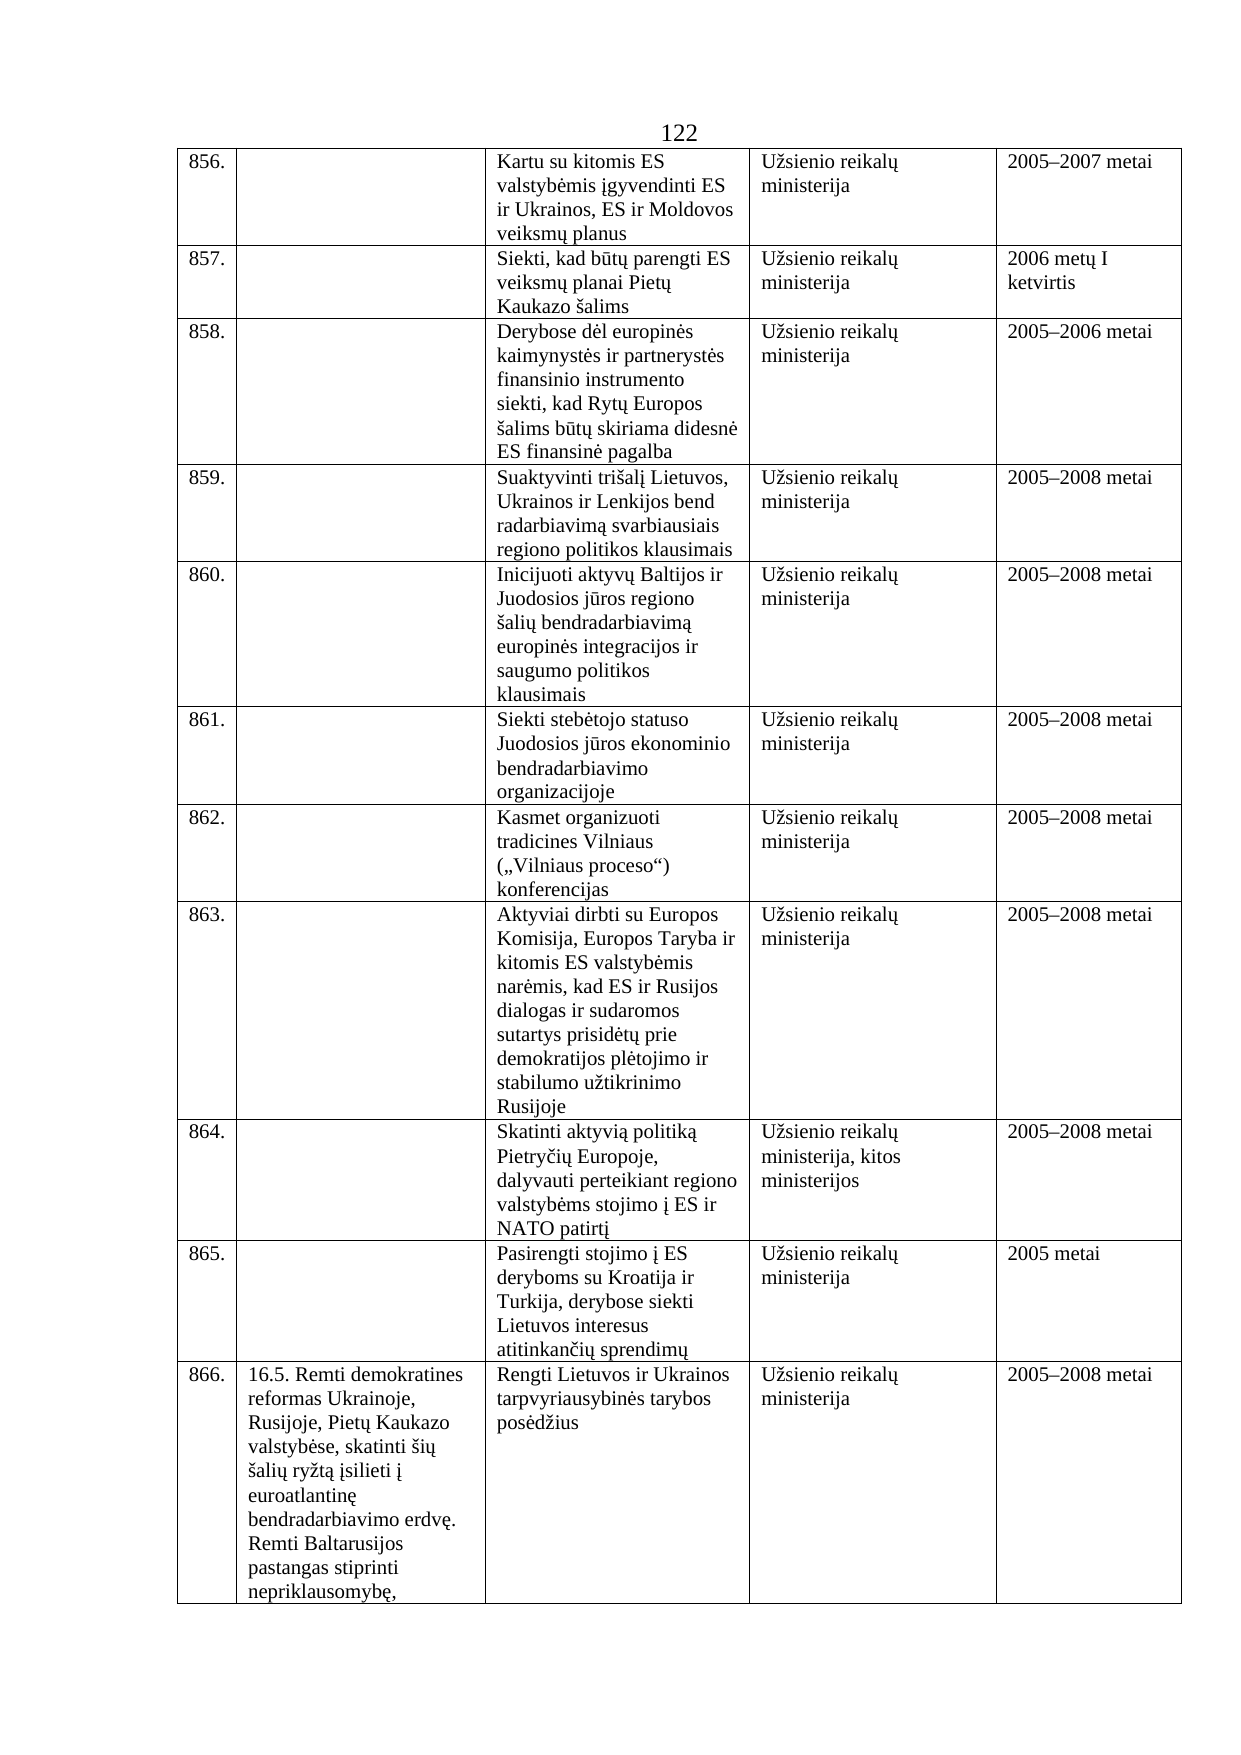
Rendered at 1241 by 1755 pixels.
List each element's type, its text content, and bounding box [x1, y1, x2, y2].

table_cell Rengti Lietuvos ir Ukrainos tarpvyriausybinės tarybos posėdžius [486, 1362, 749, 1603]
table_cell 865. [178, 1241, 236, 1361]
table_cell 2005–2008 metai [997, 1120, 1181, 1240]
table_cell [237, 562, 485, 706]
table_cell Užsienio reikalų ministerija [750, 562, 996, 706]
table_cell 864. [178, 1120, 236, 1240]
table_cell Pasirengti stojimo į ES deryboms su Kroatija ir Turkija, derybose siekti Lietuvos interesus atitinkančių sprendimų [486, 1241, 749, 1361]
table_cell 861. [178, 707, 236, 803]
table_cell 859. [178, 465, 236, 561]
table_cell 2005–2008 metai [997, 902, 1181, 1118]
table_cell Siekti stebėtojo statuso Juodosios jūros ekonominio bendradarbiavimo organizacijoje [486, 707, 749, 803]
table_cell 2005–2006 metai [997, 319, 1181, 463]
table_cell 2005 metai [997, 1241, 1181, 1361]
table_cell [237, 805, 485, 901]
table_cell Užsienio reikalų ministerija [750, 465, 996, 561]
table_cell Užsienio reikalų ministerija [750, 902, 996, 1118]
table_cell [237, 149, 485, 245]
table_cell 857. [178, 246, 236, 318]
table_cell 866. [178, 1362, 236, 1603]
table_cell Užsienio reikalų ministerija, kitos ministerijos [750, 1120, 996, 1240]
table_cell 2005–2008 metai [997, 1362, 1181, 1603]
table_cell 860. [178, 562, 236, 706]
table_cell 2005–2008 metai [997, 707, 1181, 803]
table_cell Užsienio reikalų ministerija [750, 149, 996, 245]
table_cell [237, 1120, 485, 1240]
table_cell 16.5. Remti demokratines reformas Ukrainoje, Rusijoje, Pietų Kaukazo valstybėse, skatinti šių šalių ryžtą įsilieti į euroatlantinę bendradarbiavimo erdvę. Remti Baltarusijos pastangas stiprinti nepriklausomybę, [237, 1362, 485, 1603]
table_cell Užsienio reikalų ministerija [750, 707, 996, 803]
table_cell 2005–2008 metai [997, 562, 1181, 706]
table_cell [237, 246, 485, 318]
table_cell Skatinti aktyvią politiką Pietryčių Europoje, dalyvauti perteikiant regiono valstybėms stojimo į ES ir NATO patirtį [486, 1120, 749, 1240]
table_cell Suaktyvinti trišalį Lietuvos, Ukrainos ir Lenkijos bend radarbiavimą svarbiausiais regiono politikos klausimais [486, 465, 749, 561]
table_cell Užsienio reikalų ministerija [750, 1241, 996, 1361]
table_cell 2005–2007 metai [997, 149, 1181, 245]
table_cell Užsienio reikalų ministerija [750, 246, 996, 318]
table_cell [237, 902, 485, 1118]
table_cell Siekti, kad būtų parengti ES veiksmų planai Pietų Kaukazo šalims [486, 246, 749, 318]
table_cell [237, 465, 485, 561]
table_cell [237, 319, 485, 463]
table_cell Užsienio reikalų ministerija [750, 319, 996, 463]
table_cell 2006 metų I ketvirtis [997, 246, 1181, 318]
table_cell Kartu su kitomis ES valstybėmis įgyvendinti ES ir Ukrainos, ES ir Moldovos veiksmų planus [486, 149, 749, 245]
table_cell Kasmet organizuoti tradicines Vilniaus („Vilniaus proceso“) konferencijas [486, 805, 749, 901]
table_cell Inicijuoti aktyvų Baltijos ir Juodosios jūros regiono šalių bendradarbiavimą europinės integracijos ir saugumo politikos klausimais [486, 562, 749, 706]
table_cell Užsienio reikalų ministerija [750, 1362, 996, 1603]
table_cell 2005–2008 metai [997, 465, 1181, 561]
table_cell 858. [178, 319, 236, 463]
table_cell [237, 707, 485, 803]
table_cell 863. [178, 902, 236, 1118]
table_cell Užsienio reikalų ministerija [750, 805, 996, 901]
table_cell 856. [178, 149, 236, 245]
table_cell 862. [178, 805, 236, 901]
table_cell [237, 1241, 485, 1361]
table_cell Aktyviai dirbti su Europos Komisija, Europos Taryba ir kitomis ES valstybėmis narėmis, kad ES ir Rusijos dialogas ir sudaromos sutartys prisidėtų prie demokratijos plėtojimo ir stabilumo užtikrinimo Rusijoje [486, 902, 749, 1118]
table_cell 2005–2008 metai [997, 805, 1181, 901]
table_cell Derybose dėl europinės kaimynystės ir partnerystės finansinio instrumento siekti, kad Rytų Europos šalims būtų skiriama didesnė ES finansinė pagalba [486, 319, 749, 463]
